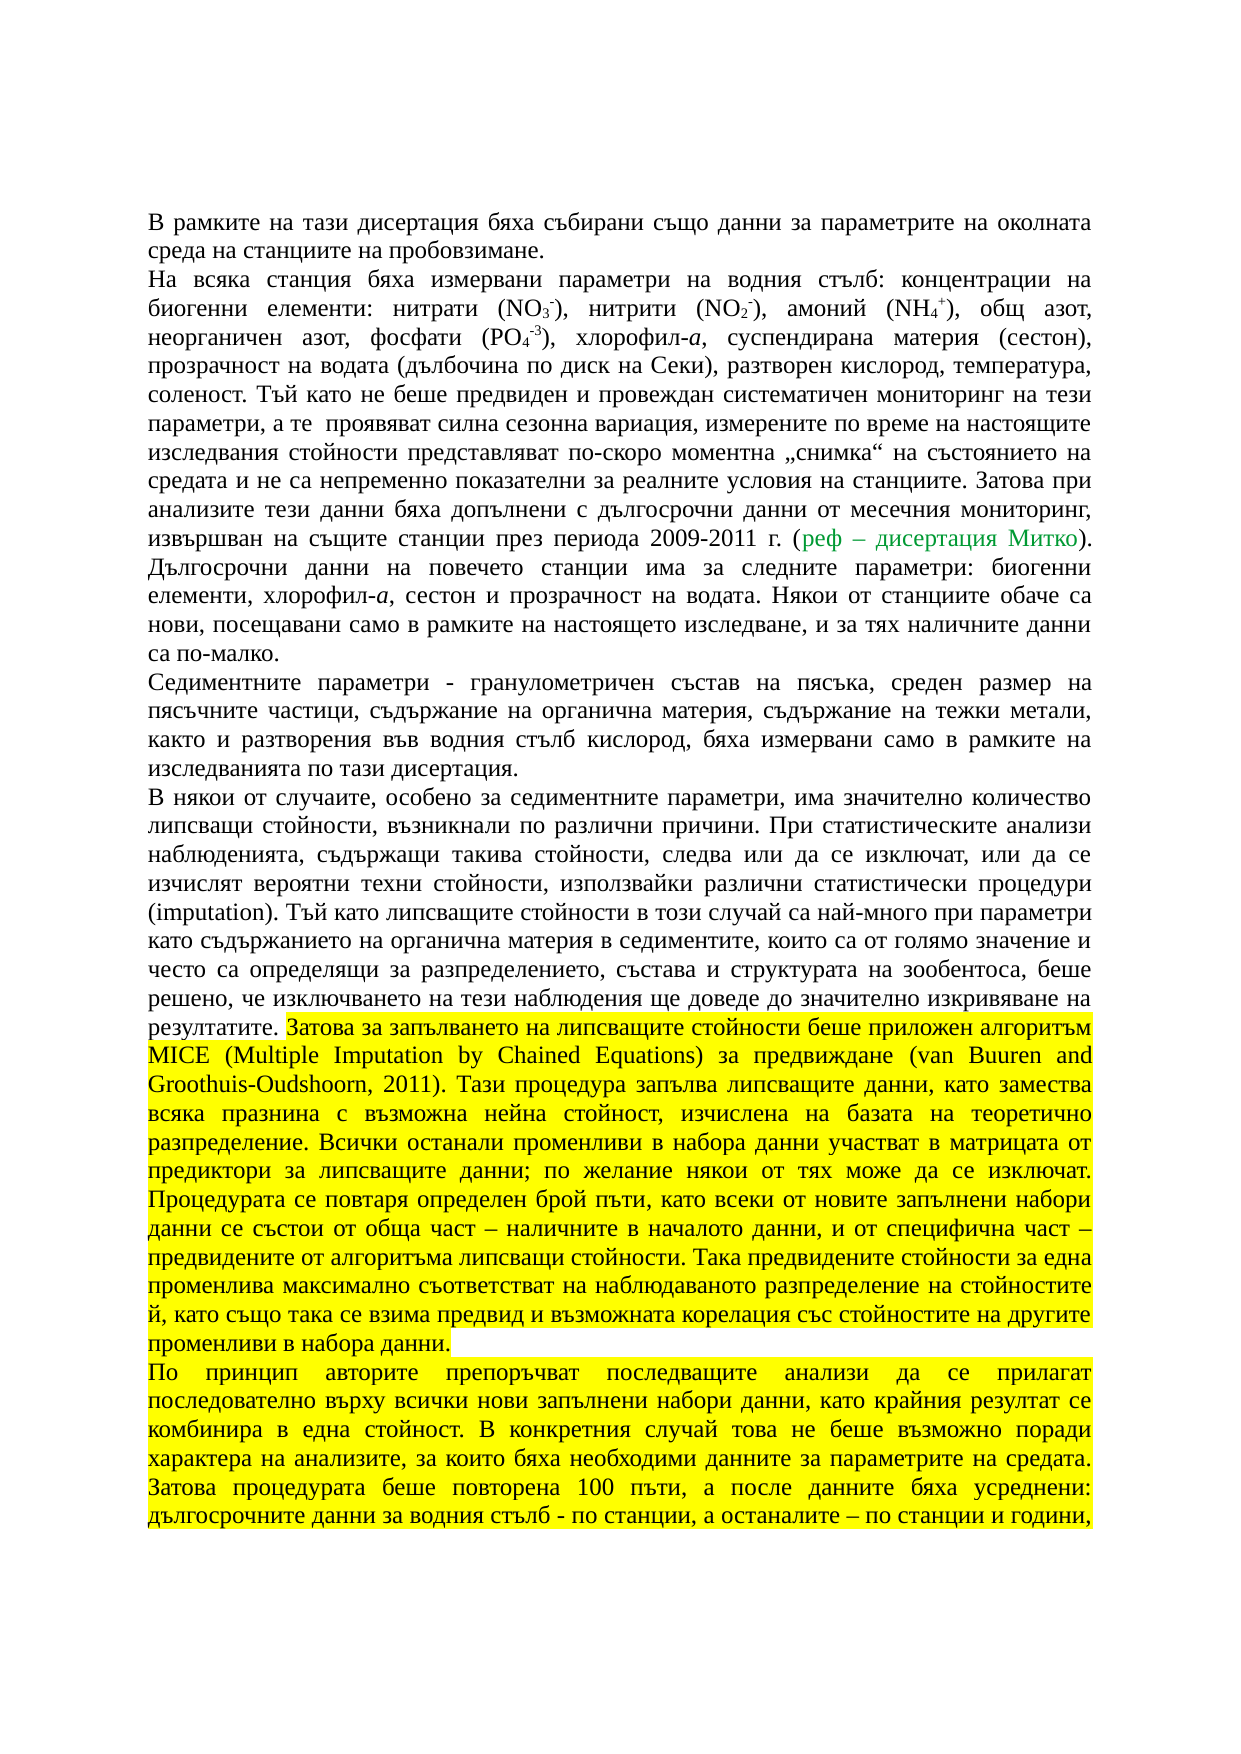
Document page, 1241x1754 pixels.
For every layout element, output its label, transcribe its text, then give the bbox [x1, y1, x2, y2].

text Седиментните параметри - гранулометричен състав на пясъка, среден размер на пясъчните частици, съдържание на органична материя, съдържание на тежки метали, както и разтворения във водния стълб кислород, бяха измервани само в рамките на изследванията по тази дисертация. [148, 667, 1093, 782]
text На всяка станция бяха измервани параметри на водния стълб: концентрации на биогенни елементи: нитрати (NO3-), нитрити (NO2-), амоний (NH4+), общ азот, неорганичен азот, фосфати (PO4-3), хлорофил-а, суспендирана материя (сестон), прозрачност на водата (дълбочина по диск на Секи), разтворен кислород, температура, соленост. Тъй като не беше предвиден и провеждан систематичен мониторинг на тези параметри, а те проявяват силна сезонна вариация, измерените по време на настоящите изследвания стойности представляват по-скоро моментна „снимка“ на състоянието на средата и не са непременно показателни за реалните условия на станциите. Затова при анализите тези данни бяха допълнени с дългосрочни данни от месечния мониторинг, извършван на същите станции през периода 2009-2011 г. (реф – дисертация Митко). Дългосрочни данни на повечето станции има за следните параметри: биогенни елементи, хлорофил-а, сестон и прозрачност на водата. Някои от станциите обаче са нови, посещавани само в рамките на настоящето изследване, и за тях наличните данни са по-малко. [148, 264, 1093, 667]
text По принцип авторите препоръчват последващите анализи да се прилагат последователно върху всички нови запълнени набори данни, като крайния резултат се комбинира в една стойност. В конкретния случай това не беше възможно поради характера на анализите, за които бяха необходими данните за параметрите на средата. Затова процедурата беше повторена 100 пъти, а после данните бяха усреднени: дългосрочните данни за водния стълб - по станции, а останалите – по станции и години, [148, 1357, 1093, 1529]
text В рамките на тази дисертация бяха събирани също данни за параметрите на околната среда на станциите на пробовзимане. [148, 207, 1093, 264]
text В някои от случаите, особено за седиментните параметри, има значително количество липсващи стойности, възникнали по различни причини. При статистическите анализи наблюденията, съдържащи такива стойности, следва или да се изключат, или да се изчислят вероятни техни стойности, използвайки различни статистически процедури (imputation). Тъй като липсващите стойности в този случай са най-много при параметри като съдържанието на органична материя в седиментите, които са от голямо значение и често са определящи за разпределението, състава и структурата на зообентоса, беше решено, че изключването на тези наблюдения ще доведе до значително изкривяване на резултатите. Затова за запълването на липсващите стойности беше приложен алгоритъм MICE (Multiple Imputation by Chained Equations) за предвиждане (van Buuren and Groothuis-Oudshoorn, 2011). Тази процедура запълва липсващите данни, като замества всяка празнина с възможна нейна стойност, изчислена на базата на теоретично разпределение. Всички останали променливи в набора данни участват в матрицата от предиктори за липсващите данни; по желание някои от тях може да се изключат. Процедурата се повтаря определен брой пъти, като всеки от новите запълнени набори данни се състои от обща част – наличните в началото данни, и от специфична част – предвидените от алгоритъма липсващи стойности. Така предвидените стойности за една променлива максимално съответстват на наблюдаваното разпределение на стойностите й, като също така се взима предвид и възможната корелация със стойностите на другите променливи в набора данни. [148, 782, 1093, 1357]
